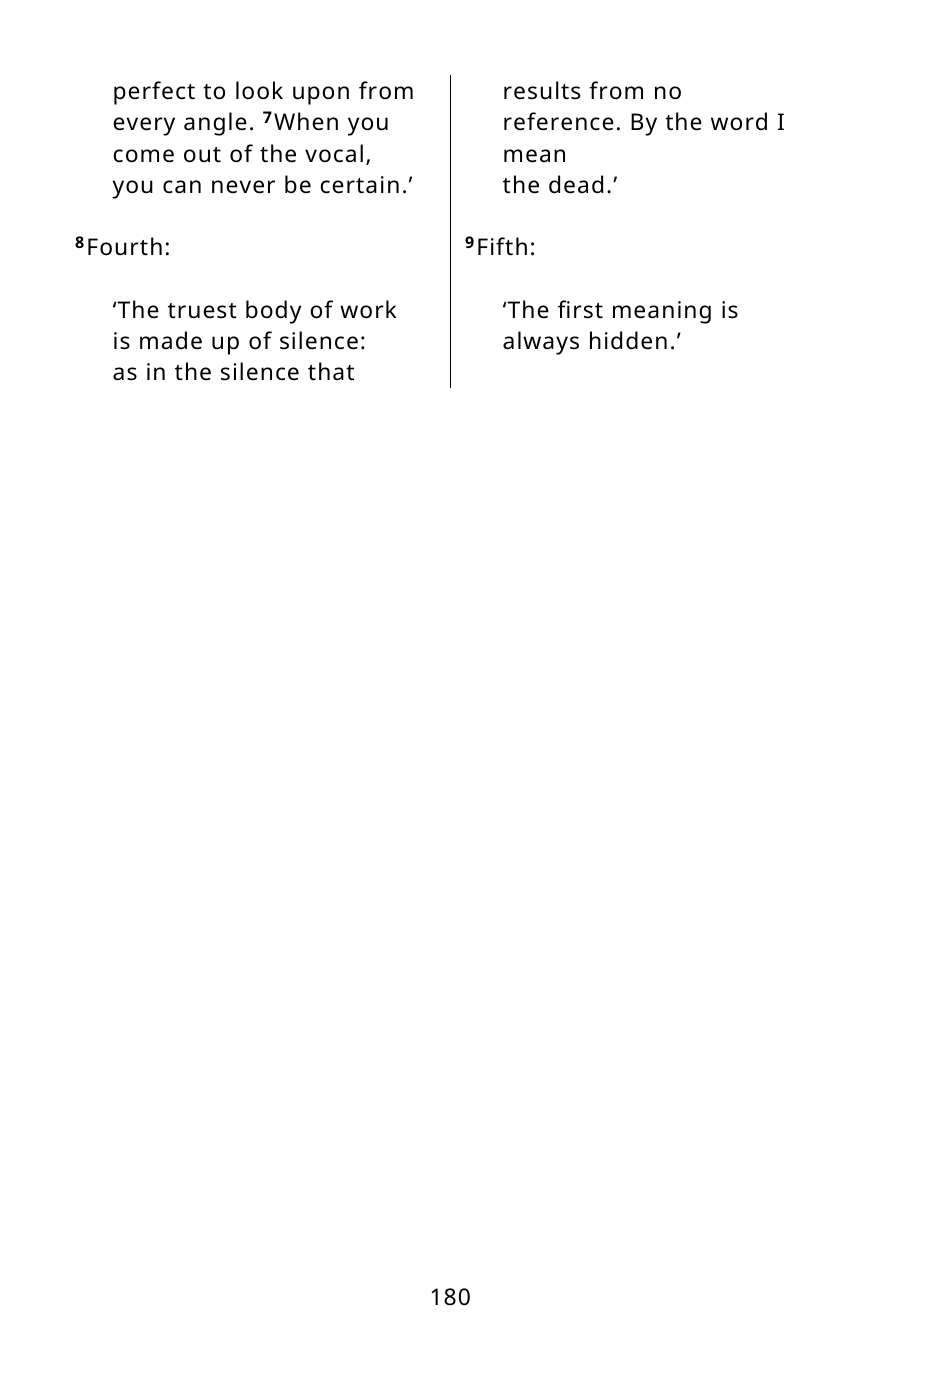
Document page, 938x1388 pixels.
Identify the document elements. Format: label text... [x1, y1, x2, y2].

text 8Fourth: [75, 231, 435, 262]
text results from no reference. By the word I mean the dead.’ [502, 75, 806, 200]
text ‘The first meaning is always hidden.’ [502, 294, 806, 356]
text ‘The truest body of work is made up of silence: as in the silence that [112, 294, 416, 387]
text 9Fifth: [465, 231, 825, 262]
text perfect to look upon from every angle. 7When you come out of the vocal, you can never be certain.’ [112, 75, 416, 200]
